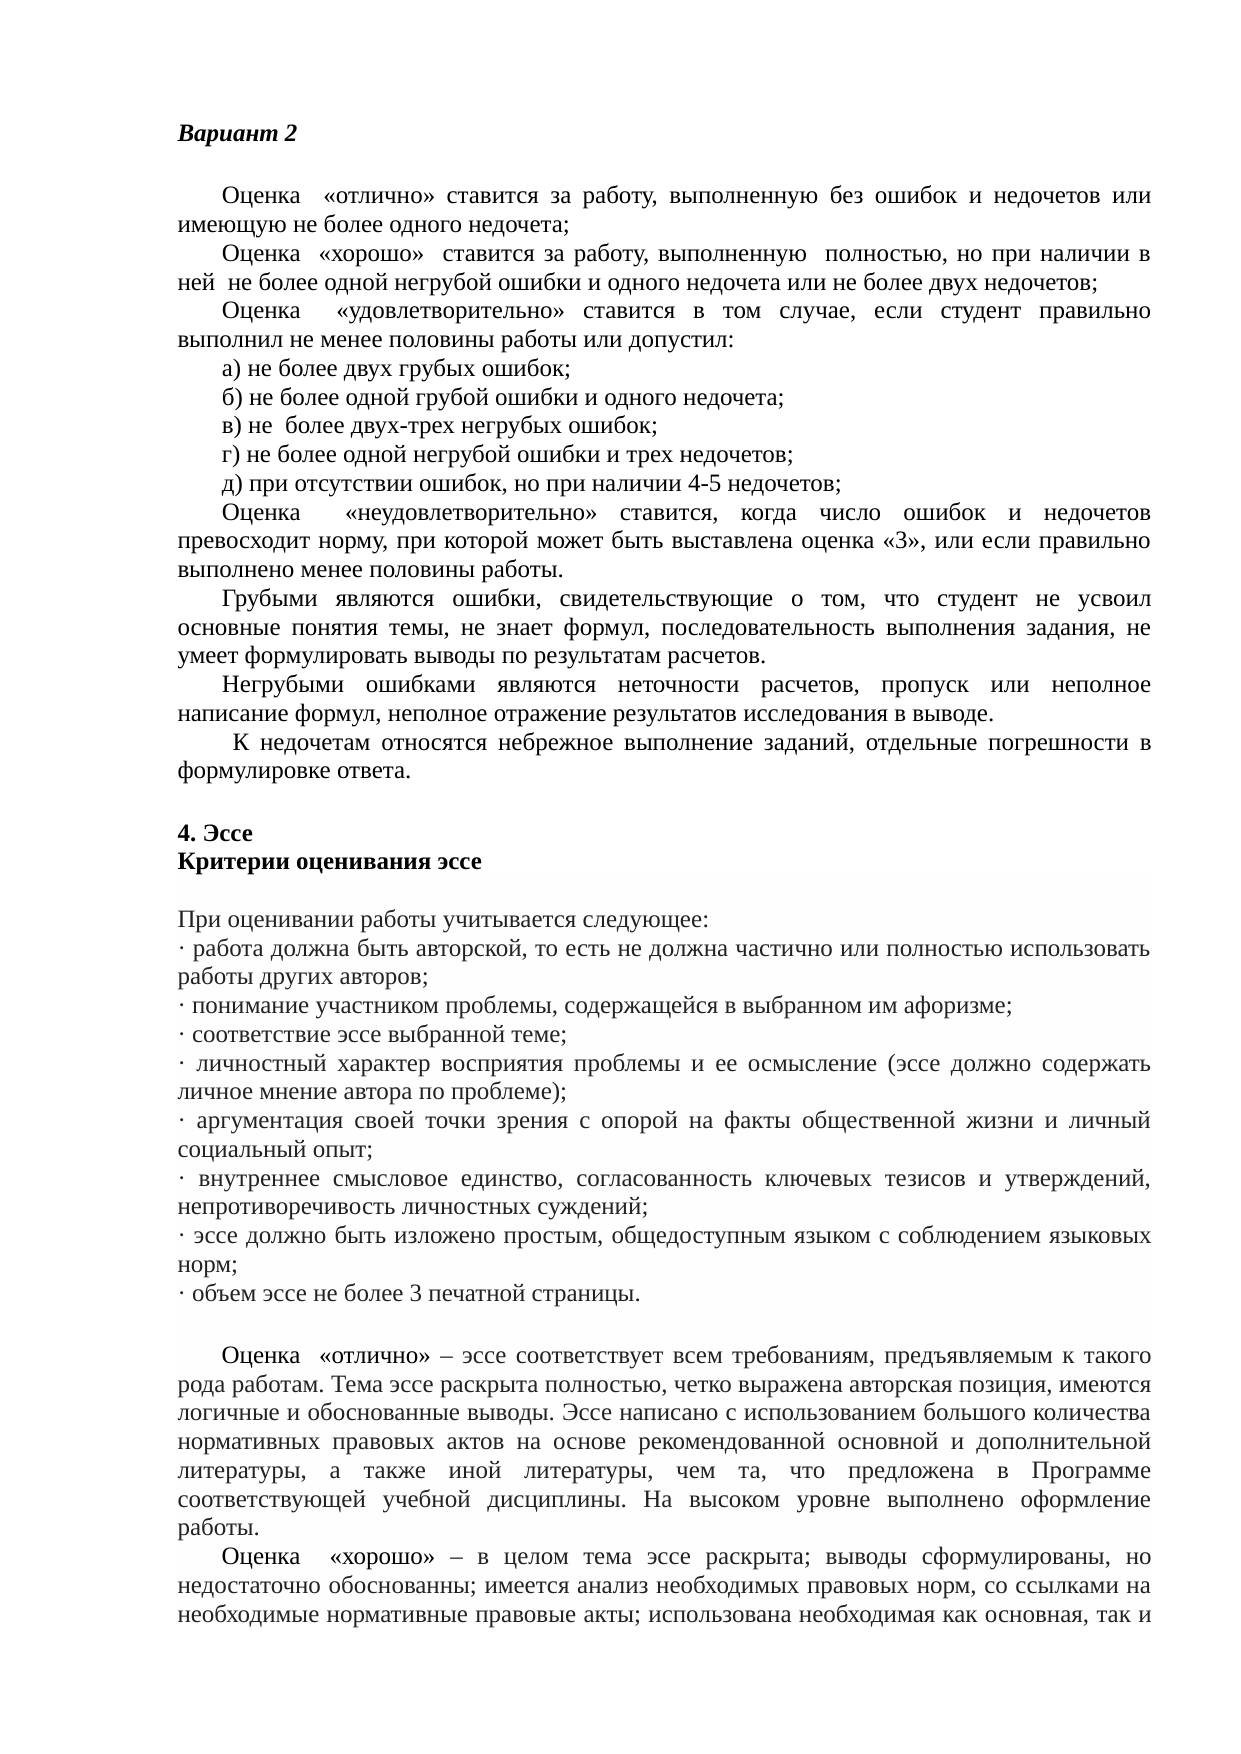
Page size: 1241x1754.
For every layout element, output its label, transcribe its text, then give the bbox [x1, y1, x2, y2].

text Оценка «хорошо» – в целом тема эссе раскрыта; выводы сформулированы, но недостаточно обоснованны; имеется анализ необходимых правовых норм, со ссылками на необходимые нормативные правовые акты; использована необходимая как основная, так и [177, 1541, 1152, 1627]
text · внутреннее смысловое единство, согласованность ключевых тезисов и утверждений, непротиворечивость личностных суждений; [177, 1163, 1152, 1220]
text · понимание участником проблемы, содержащейся в выбранном им афоризме; [177, 990, 1152, 1019]
text К недочетам относятся небрежное выполнение заданий, отдельные погрешности в формулировке ответа. [177, 727, 1152, 784]
text Оценка «отлично» ставится за работу, выполненную без ошибок и недочетов или имеющую не более одного недочета; [177, 180, 1152, 238]
text б) не более одной грубой ошибки и одного недочета; [177, 382, 1152, 410]
text · эссе должно быть изложено простым, общедоступным языком с соблюдением языковых норм; [177, 1220, 1152, 1278]
text Грубыми являются ошибки, свидетельствующие о том, что студент не усвоил основные понятия темы, не знает формул, последовательность выполнения задания, не умеет формулировать выводы по результатам расчетов. [177, 583, 1152, 669]
text · работа должна быть авторской, то есть не должна частично или полностью использовать работы других авторов; [177, 933, 1152, 990]
text г) не более одной негрубой ошибки и трех недочетов; [177, 439, 1152, 468]
text д) при отсутствии ошибок, но при наличии 4-5 недочетов; [177, 468, 1152, 497]
text в) не более двух-трех негрубых ошибок; [177, 410, 1152, 439]
text Негрубыми ошибками являются неточности расчетов, пропуск или неполное написание формул, неполное отражение результатов исследования в выводе. [177, 669, 1152, 727]
text Критерии оценивания эссе [177, 846, 1152, 875]
text Оценка «удовлетворительно» ставится в том случае, если студент правильно выполнил не менее половины работы или допустил: [177, 295, 1152, 353]
text Оценка «отлично» – эссе соответствует всем требованиям, предъявляемым к такого рода работам. Тема эссе раскрыта полностью, четко выражена авторская позиция, имеются логичные и обоснованные выводы. Эссе написано с использованием большого количества нормативных правовых актов на основе рекомендованной основной и дополнительной литературы, а также иной литературы, чем та, что предложена в Программе соответствующей учебной дисциплины. На высоком уровне выполнено оформление работы. [177, 1340, 1152, 1541]
text · личностный характер восприятия проблемы и ее осмысление (эссе должно содержать личное мнение автора по проблеме); [177, 1048, 1152, 1105]
text Оценка «хорошо» ставится за работу, выполненную полностью, но при наличии в ней не более одной негрубой ошибки и одного недочета или не более двух недочетов; [177, 238, 1152, 295]
text · соответствие эссе выбранной теме; [177, 1019, 1152, 1048]
text Вариант 2 [177, 118, 1152, 147]
text 4. Эссе [177, 818, 1152, 846]
text · аргументация своей точки зрения с опорой на факты общественной жизни и личный социальный опыт; [177, 1105, 1152, 1163]
text При оценивании работы учитывается следующее: [177, 904, 1152, 933]
text а) не более двух грубых ошибок; [177, 353, 1152, 382]
text Оценка «неудовлетворительно» ставится, когда число ошибок и недочетов превосходит норму, при которой может быть выставлена оценка «3», или если правильно выполнено менее половины работы. [177, 497, 1152, 583]
text · объем эссе не более 3 печатной страницы. [177, 1278, 1152, 1306]
